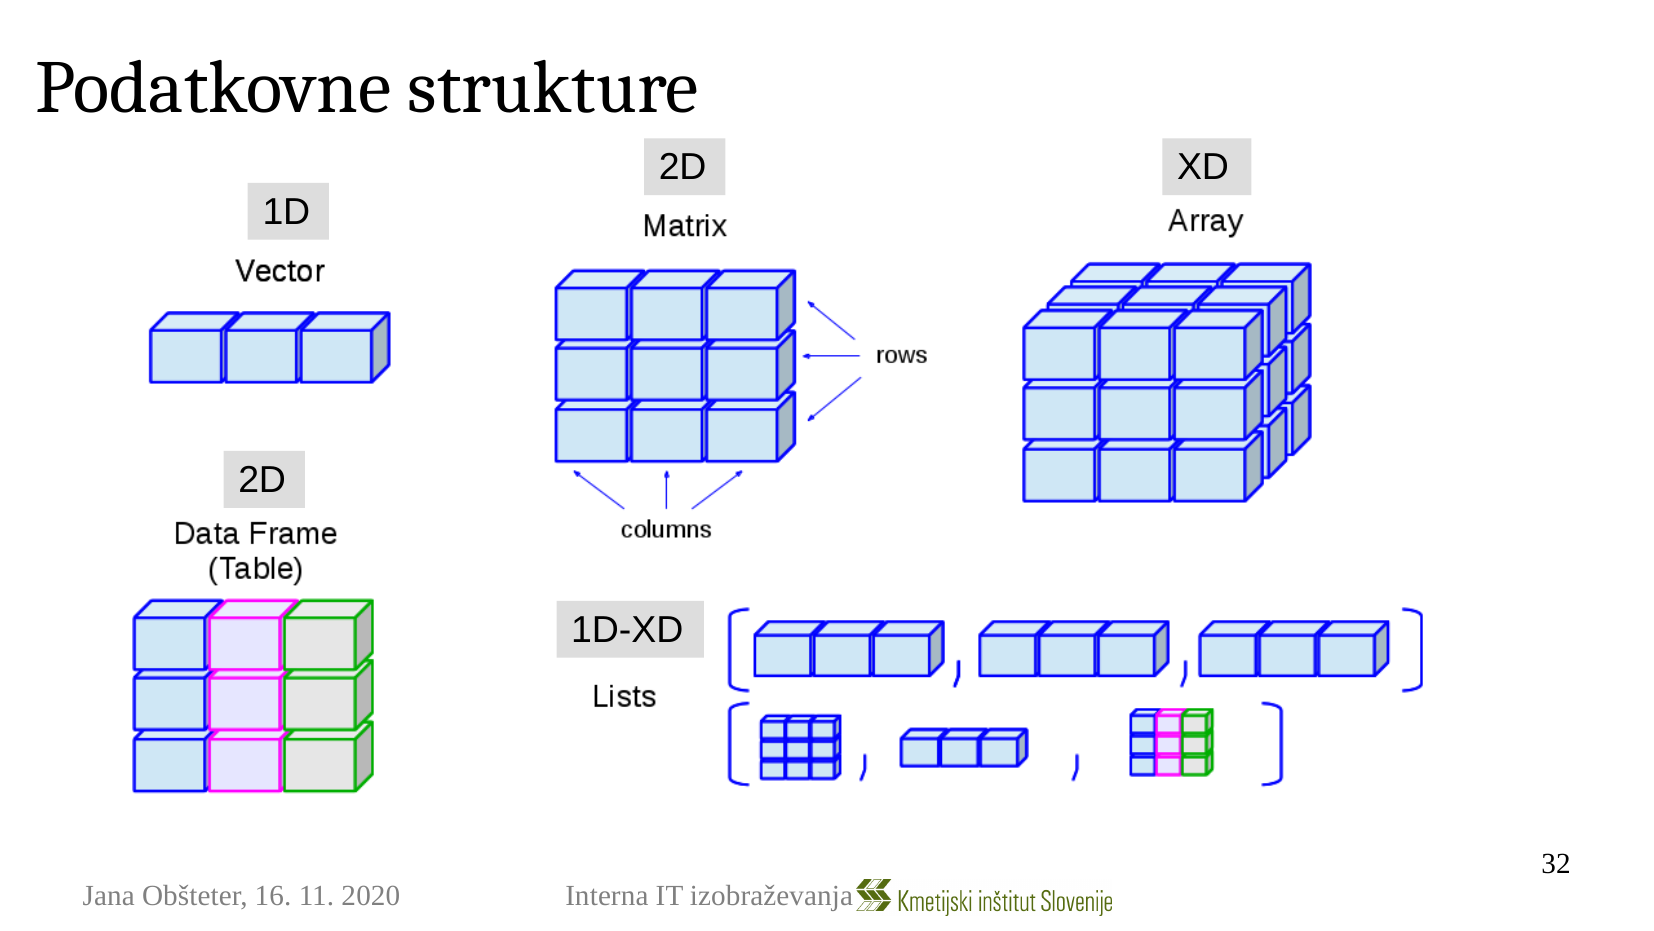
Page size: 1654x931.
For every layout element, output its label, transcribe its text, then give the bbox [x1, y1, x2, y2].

title Podatkovne strukture [35, 21, 1524, 154]
picture [100, 182, 1441, 826]
picture [856, 879, 1112, 916]
text_box 2D [644, 138, 726, 196]
text_box 1D-XD [556, 600, 704, 658]
text_box 1D [247, 182, 329, 240]
text_box XD [1162, 138, 1252, 196]
text_box 2D [223, 450, 305, 508]
